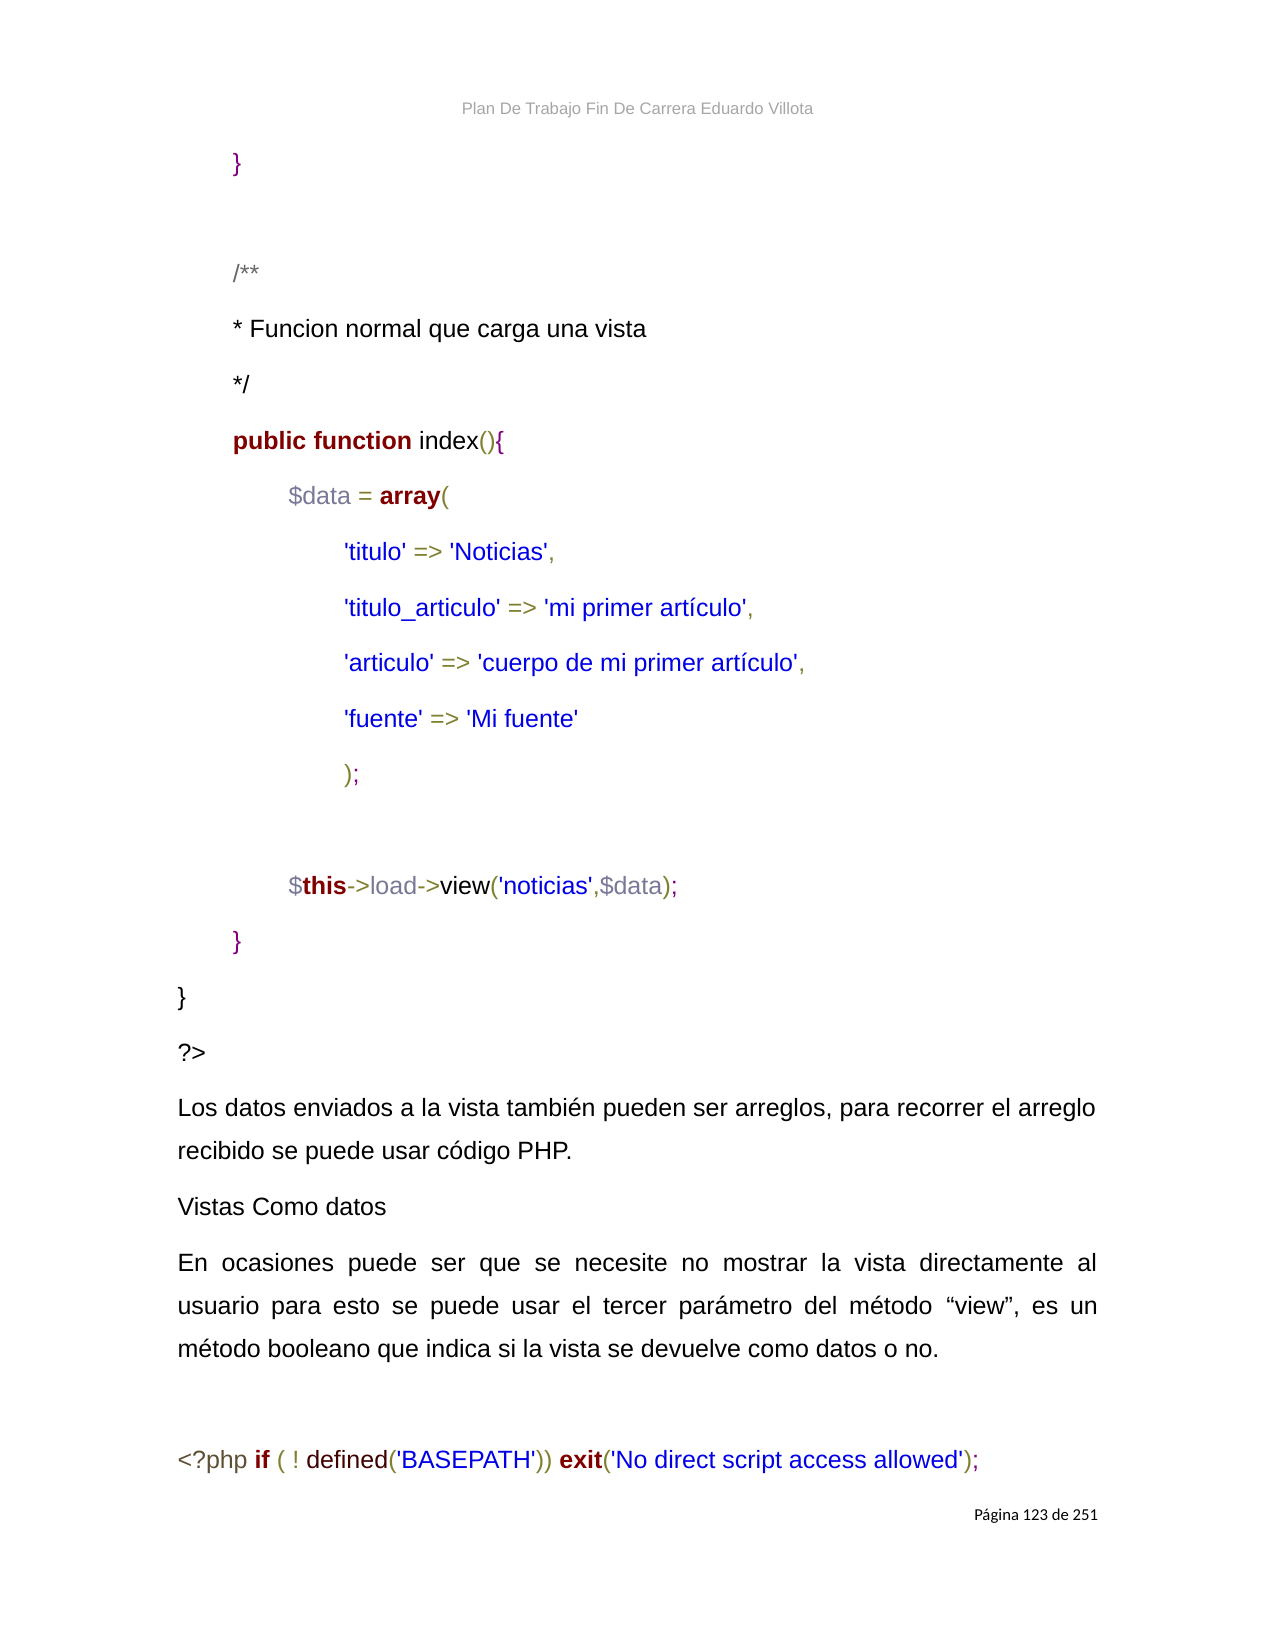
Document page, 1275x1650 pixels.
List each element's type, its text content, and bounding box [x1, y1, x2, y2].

text ?> [177, 1038, 1098, 1066]
text Los datos enviados a la vista también pueden ser arreglos, para recorrer el arreglo recibido se puede usar código PHP. [177, 1093, 1098, 1165]
text } [177, 926, 1098, 955]
text <?php if ( ! defined('BASEPATH')) exit('No direct script access allowed'); [177, 1445, 1098, 1474]
text } [177, 982, 1098, 1011]
text * Funcion normal que carga una vista [177, 314, 1098, 343]
text 'titulo_articulo' => 'mi primer artículo', [177, 593, 1098, 621]
text } [177, 148, 1098, 176]
text Vistas Como datos [177, 1192, 1098, 1221]
text $data = array( [177, 481, 1098, 510]
text $this->load->view('noticias',$data); [177, 871, 1098, 899]
text ); [177, 759, 1098, 788]
text 'fuente' => 'Mi fuente' [177, 704, 1098, 733]
text /** [177, 259, 1098, 288]
text 'titulo' => 'Noticias', [177, 537, 1098, 566]
text En ocasiones puede ser que se necesite no mostrar la vista directamente al usuario para esto se puede usar el tercer parámetro del método “view”, es un método booleano que indica si la vista se devuelve como datos o no. [177, 1248, 1098, 1363]
text */ [177, 370, 1098, 399]
text public function index(){ [177, 426, 1098, 454]
text 'articulo' => 'cuerpo de mi primer artículo', [177, 648, 1098, 677]
